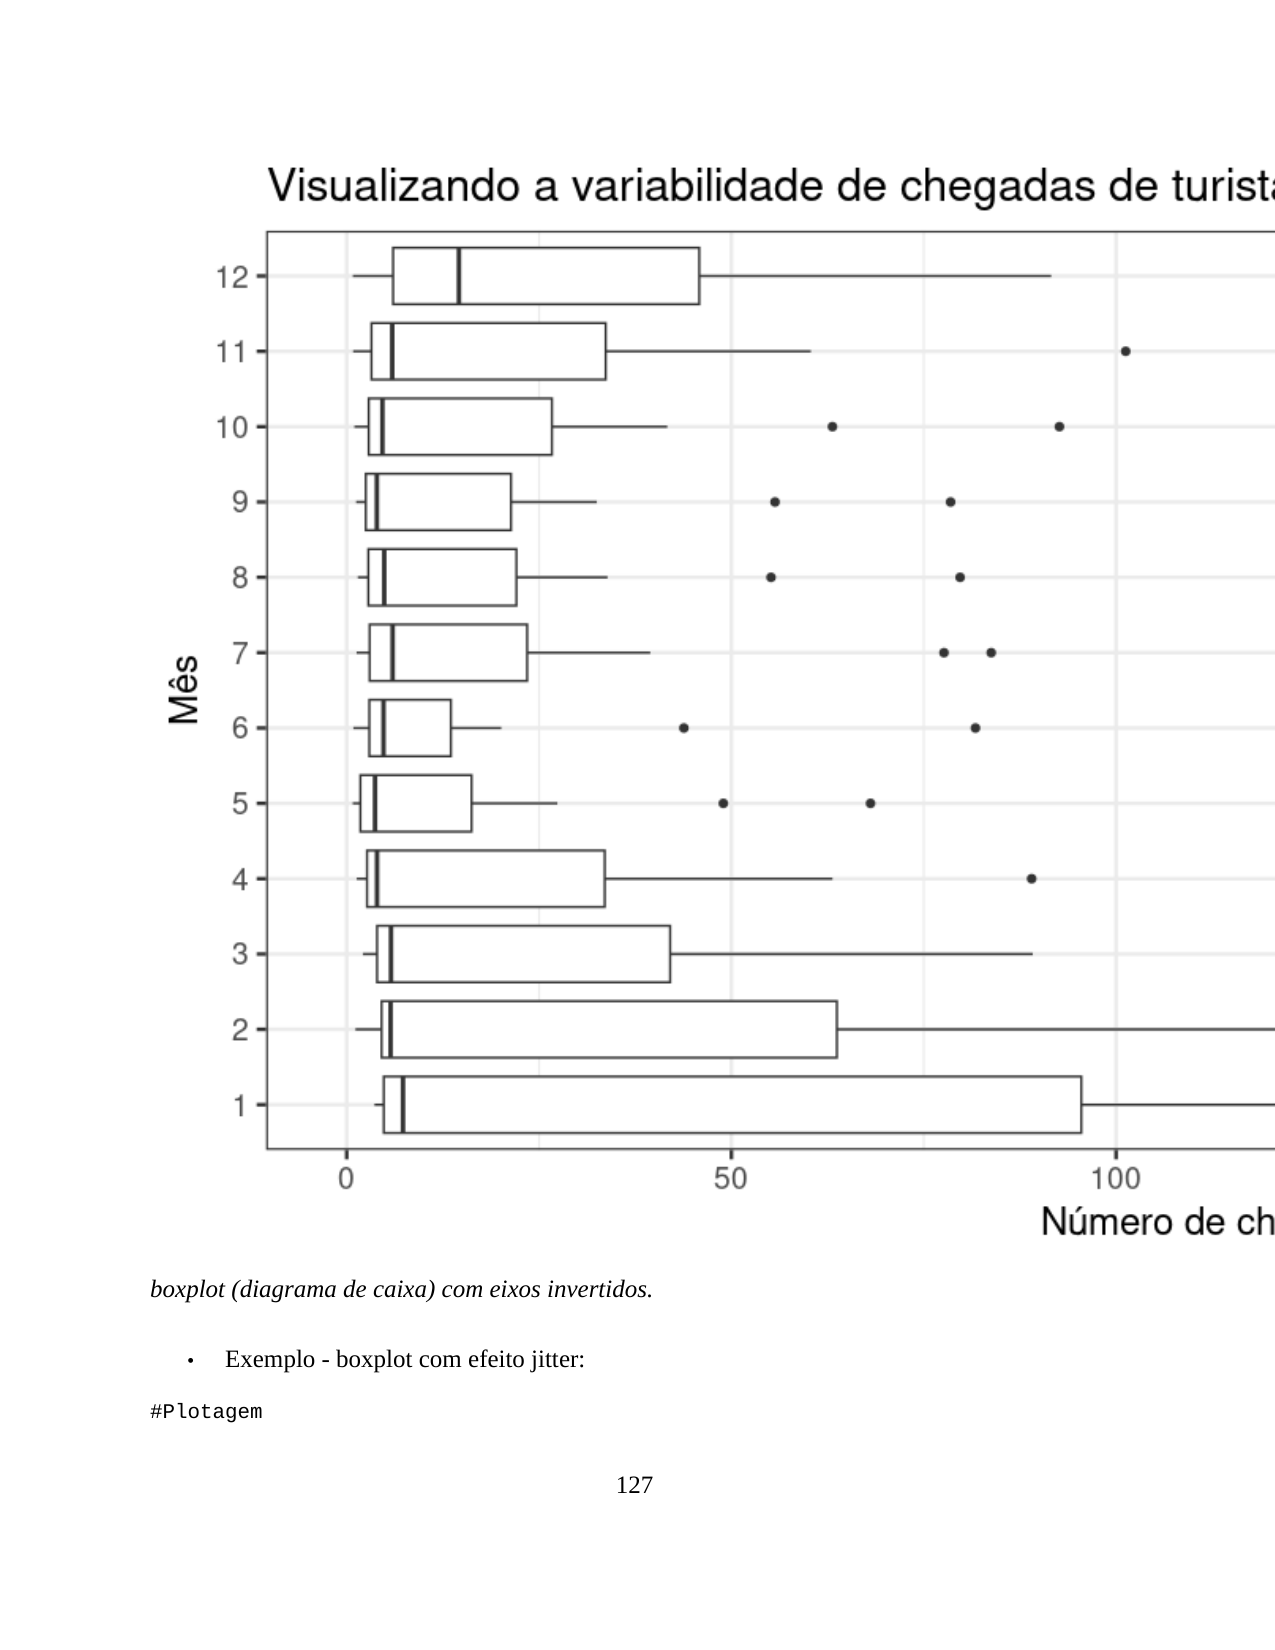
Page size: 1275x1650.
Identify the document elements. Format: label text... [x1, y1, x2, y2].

text #Plotagem [150, 1402, 1125, 1425]
list Exemplo - boxplot com efeito jitter: [187, 1344, 1125, 1402]
picture [150, 150, 1275, 1262]
text boxplot (diagrama de caixa) com eixos invertidos. [150, 1274, 1125, 1303]
